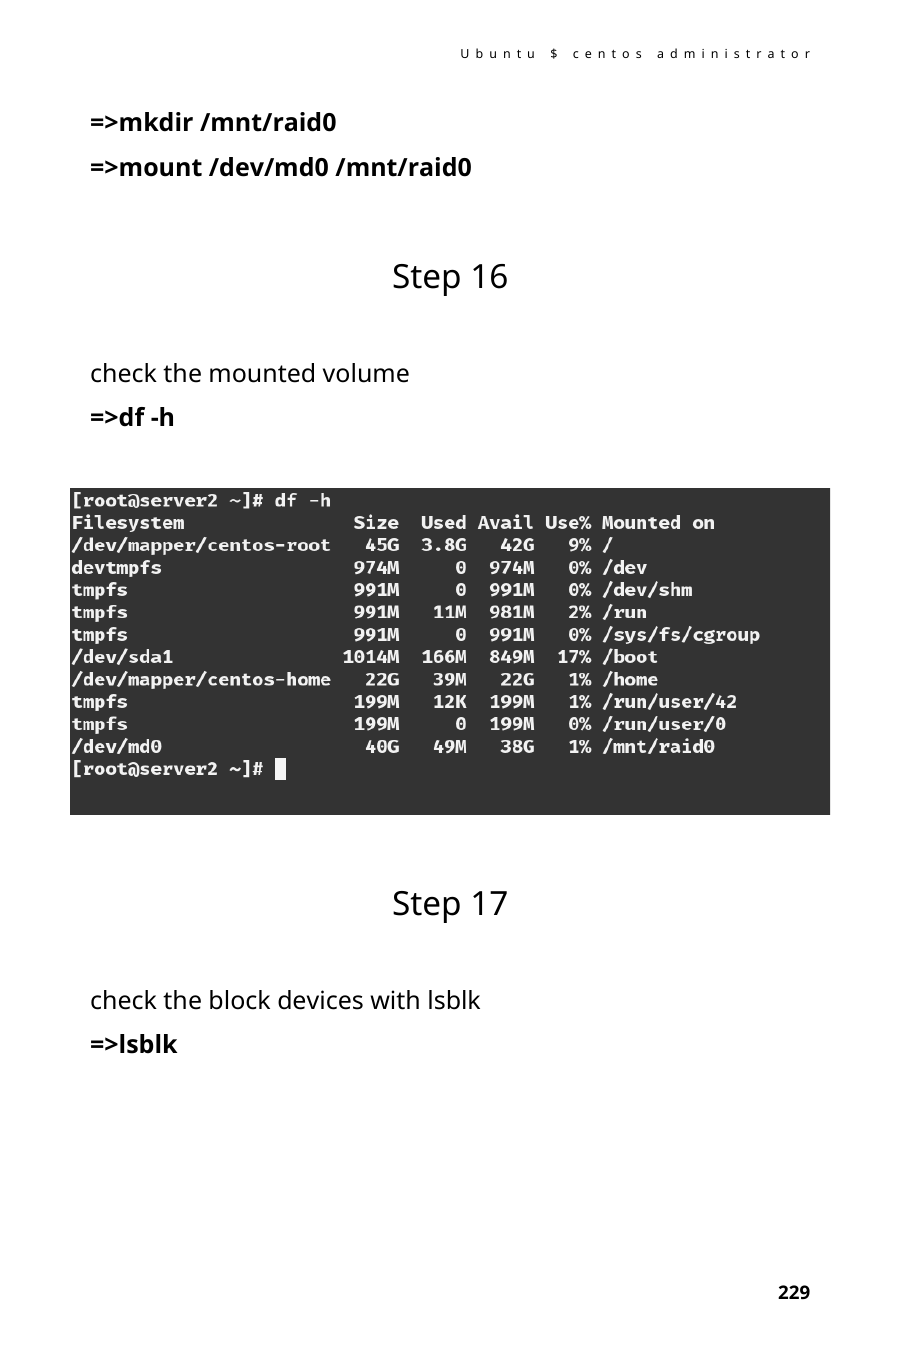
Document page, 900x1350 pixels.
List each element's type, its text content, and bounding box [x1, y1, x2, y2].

text =>mkdir /mnt/raid0 [90, 105, 810, 139]
text =>df -h [90, 400, 810, 434]
text =>lsblk [90, 1027, 810, 1061]
text Step 17 [90, 879, 810, 925]
text check the mounted volume [90, 356, 810, 390]
text check the block devices with lsblk [90, 982, 810, 1017]
picture [70, 488, 831, 815]
text Step 16 [90, 252, 810, 298]
text =>mount /dev/md0 /mnt/raid0 [90, 149, 810, 183]
